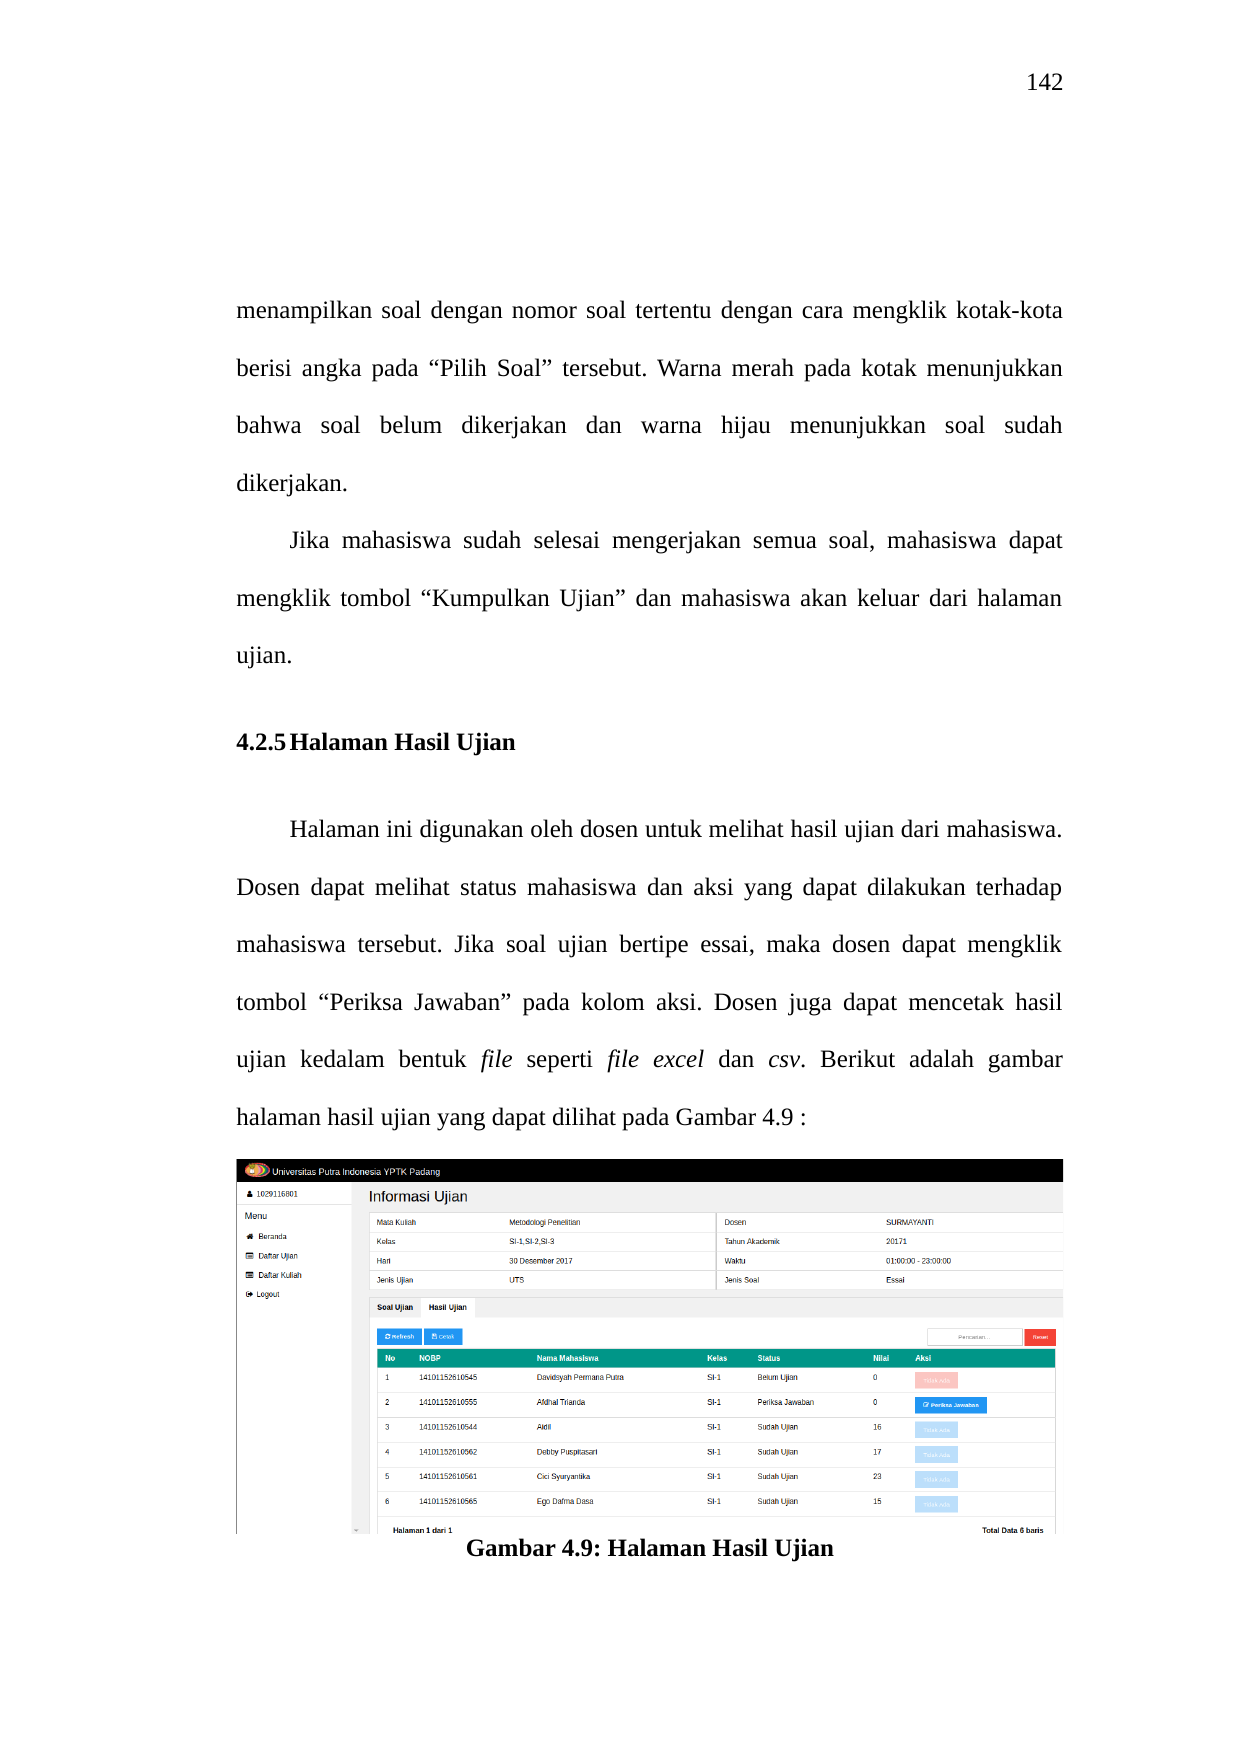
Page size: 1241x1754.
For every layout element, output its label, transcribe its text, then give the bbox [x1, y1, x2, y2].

subtitle 4.2.5 Halaman Hasil Ujian [236, 727, 1063, 756]
text Jika mahasiswa sudah selesai mengerjakan semua soal, mahasiswa dapat mengklik tombol “Kumpulkan Ujian” dan mahasiswa akan keluar dari halaman ujian. [236, 525, 1063, 669]
text menampilkan soal dengan nomor soal tertentu dengan cara mengklik kotak-kota berisi angka pada “Pilih Soal” tersebut. Warna merah pada kotak menunjukkan bahwa soal belum dikerjakan dan warna hijau menunjukkan soal sudah dikerjakan. [236, 295, 1063, 497]
text Halaman ini digunakan oleh dosen untuk melihat hasil ujian dari mahasiswa. Dosen dapat melihat status mahasiswa dan aksi yang dapat dilakukan terhadap mahasiswa tersebut. Jika soal ujian bertipe essai, maka dosen dapat mengklik tombol “Periksa Jawaban” pada kolom aksi. Dosen juga dapat mencetak hasil ujian kedalam bentuk file seperti file excel dan csv. Berikut adalah gambar halaman hasil ujian yang dapat dilihat pada Gambar 4.9 : [236, 814, 1063, 1131]
picture [236, 1159, 1064, 1534]
text Gambar 4.9: Halaman Hasil Ujian [236, 1534, 1063, 1562]
